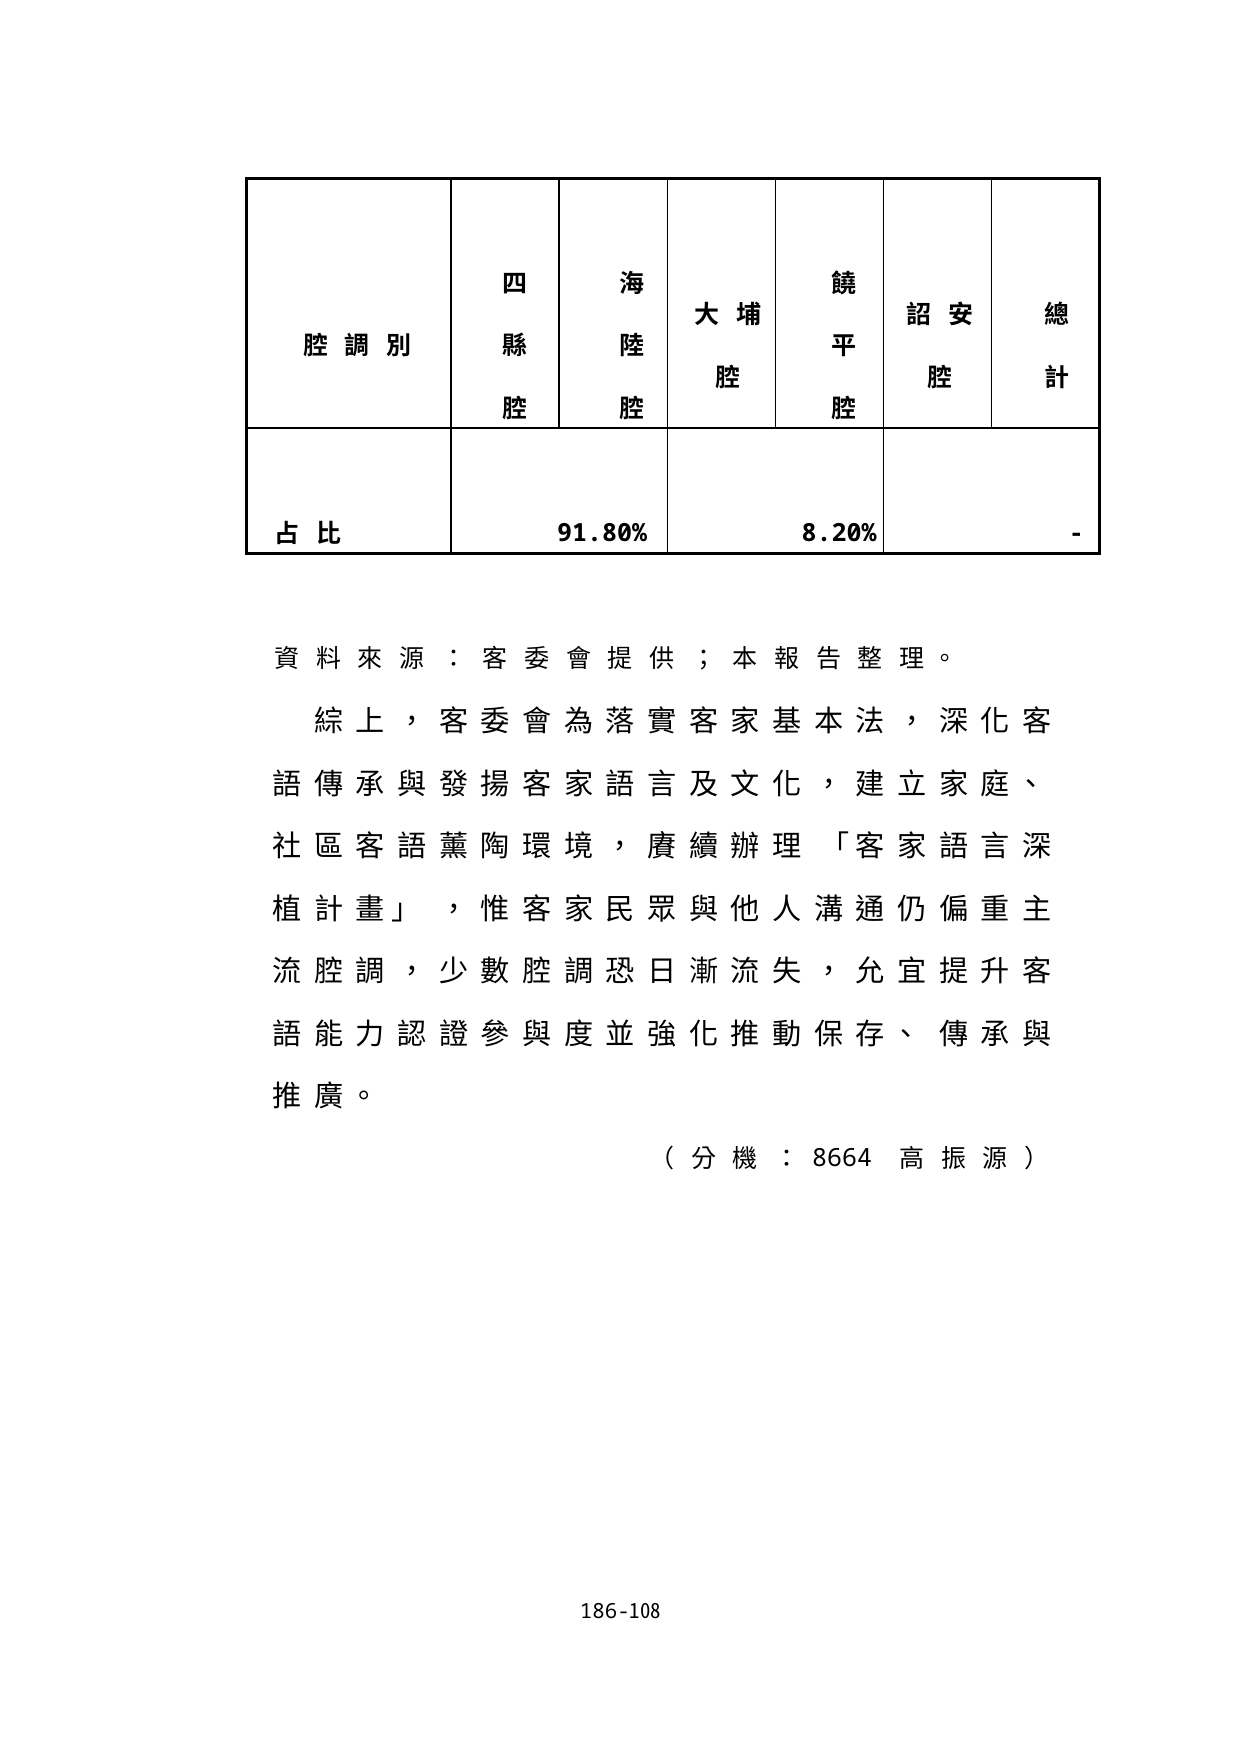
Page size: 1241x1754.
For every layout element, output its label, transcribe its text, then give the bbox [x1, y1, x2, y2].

table_header 總計 [992, 180, 1098, 427]
table_cell 占比 [248, 429, 450, 552]
text 綜上，客委會為落實客家基本法，深化客語傳承與發揚客家語言及文化，建立家庭、社區客語薰陶環境，賡續辦理「客家語言深植計畫」，惟客家民眾與他人溝通仍偏重主流腔調，少數腔調恐日漸流失，允宜提升客語能力認證參與度並強化推動保存、傳承與推廣。 [242, 677, 1058, 1115]
table_header 饒平腔 [776, 180, 883, 427]
table_header 大埔腔 [668, 180, 775, 427]
table_cell 8.20% [668, 429, 883, 552]
table_header 腔調別 [248, 180, 450, 427]
table_header 海陸腔 [560, 180, 667, 427]
table_header 四縣腔 [452, 180, 558, 427]
text 資料來源：客委會提供；本報告整理。 [237, 615, 1058, 677]
table_cell 91.80% [452, 429, 667, 552]
table_header 詔安腔 [884, 180, 991, 427]
text （分機：8664 高振源） [183, 1115, 1058, 1177]
table_cell - [884, 429, 1098, 552]
